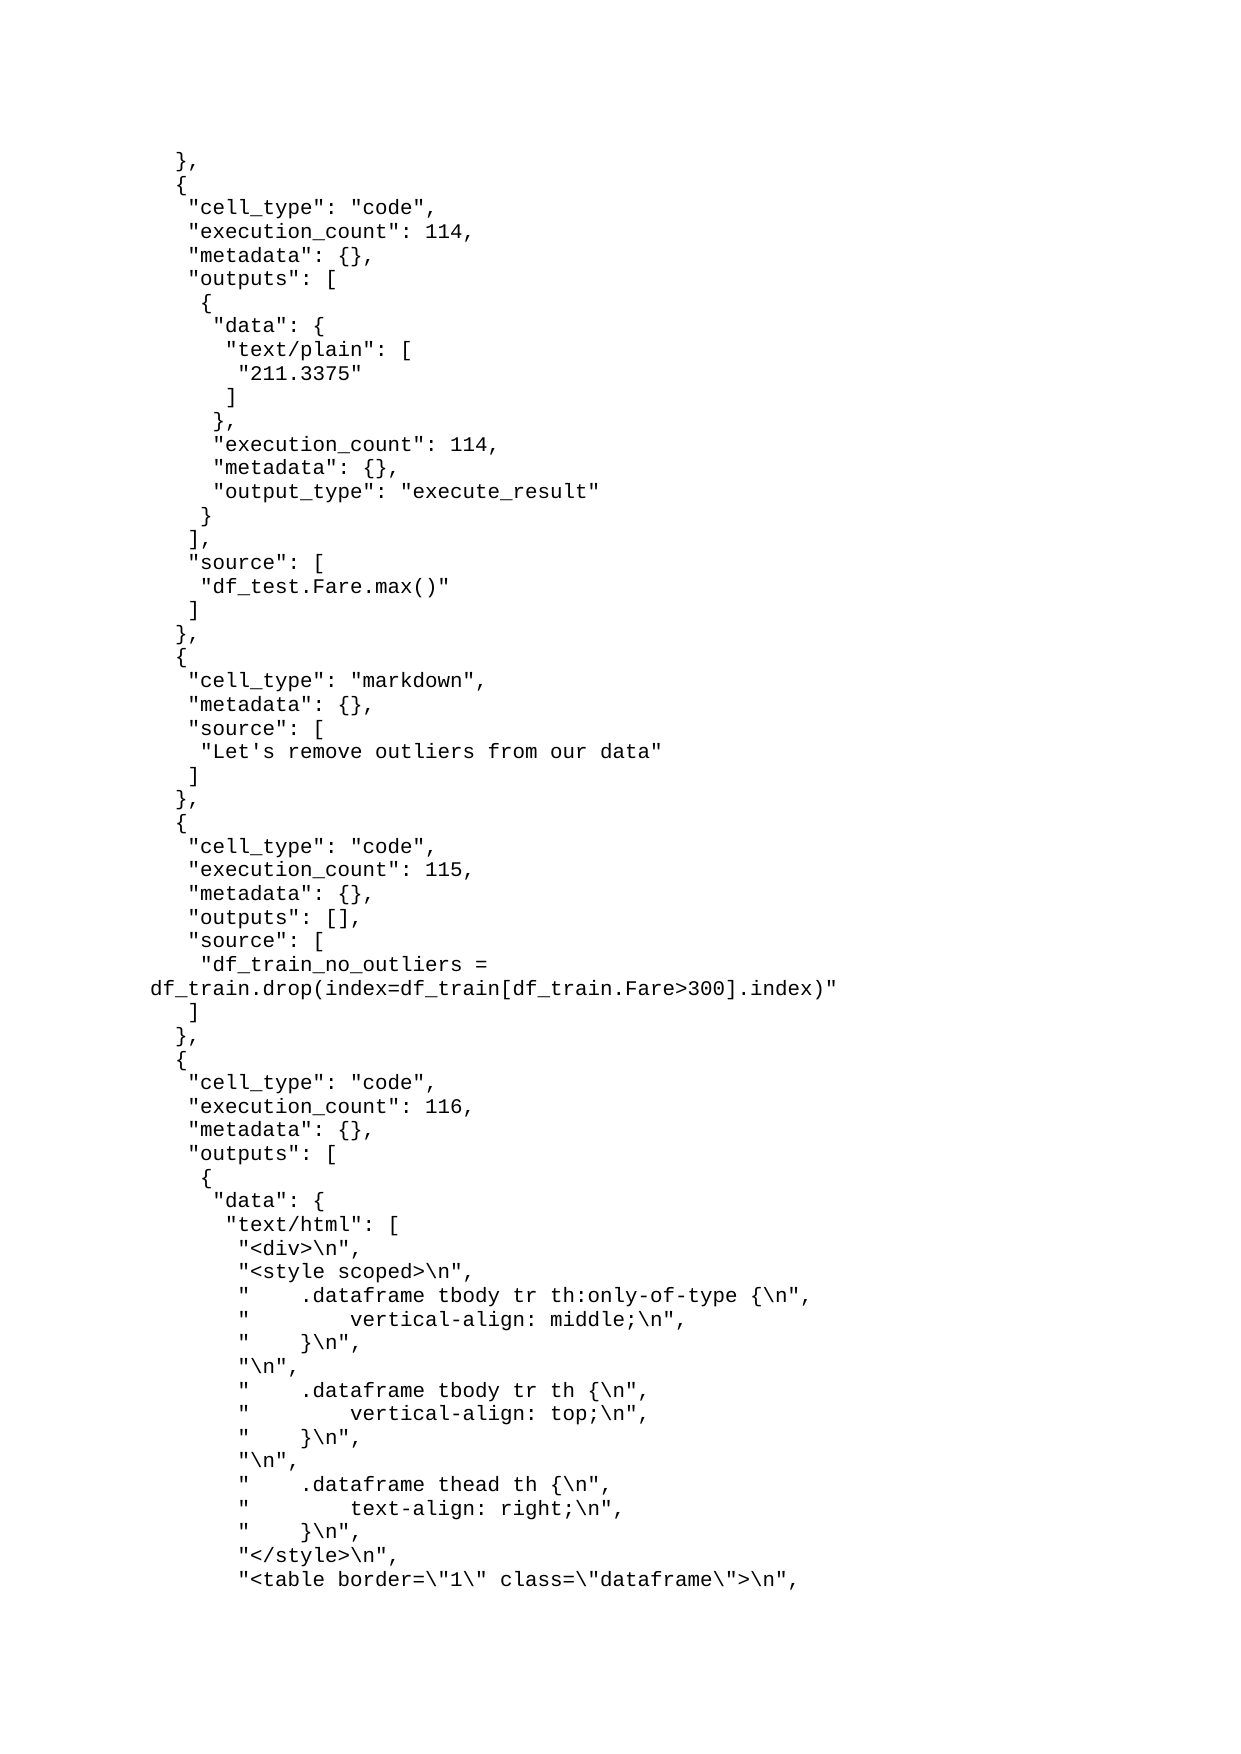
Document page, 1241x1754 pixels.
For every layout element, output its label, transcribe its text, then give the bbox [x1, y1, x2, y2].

text "outputs": [ [150, 268, 1090, 292]
text "source": [ [150, 930, 1090, 954]
text " }\n", [150, 1521, 1090, 1545]
text "output_type": "execute_result" [150, 481, 1090, 505]
text "cell_type": "code", [150, 1072, 1090, 1096]
text "cell_type": "code", [150, 836, 1090, 859]
text { [150, 292, 1090, 316]
text " vertical-align: middle;\n", [150, 1309, 1090, 1332]
text ] [150, 386, 1090, 410]
text "data": { [150, 1190, 1090, 1214]
text "metadata": {}, [150, 457, 1090, 481]
text " }\n", [150, 1332, 1090, 1356]
text "text/plain": [ [150, 339, 1090, 363]
text { [150, 1048, 1090, 1072]
text }, [150, 1025, 1090, 1048]
text "</style>\n", [150, 1545, 1090, 1569]
text "text/html": [ [150, 1214, 1090, 1238]
text { [150, 647, 1090, 670]
text "<table border=\"1\" class=\"dataframe\">\n", [150, 1569, 1090, 1592]
text "outputs": [ [150, 1143, 1090, 1167]
text }, [150, 150, 1090, 174]
text "metadata": {}, [150, 883, 1090, 907]
text ] [150, 599, 1090, 623]
text "metadata": {}, [150, 244, 1090, 268]
text "\n", [150, 1356, 1090, 1379]
text "execution_count": 114, [150, 434, 1090, 457]
text "execution_count": 114, [150, 221, 1090, 244]
text { [150, 812, 1090, 836]
text "Let's remove outliers from our data" [150, 741, 1090, 765]
text "metadata": {}, [150, 694, 1090, 717]
text "\n", [150, 1451, 1090, 1474]
text }, [150, 410, 1090, 434]
text " text-align: right;\n", [150, 1498, 1090, 1521]
text "df_test.Fare.max()" [150, 576, 1090, 599]
text }, [150, 788, 1090, 812]
text "cell_type": "code", [150, 197, 1090, 221]
text "<div>\n", [150, 1238, 1090, 1261]
text " .dataframe tbody tr th {\n", [150, 1379, 1090, 1403]
text ], [150, 528, 1090, 552]
text { [150, 174, 1090, 197]
text "source": [ [150, 717, 1090, 741]
text "execution_count": 115, [150, 859, 1090, 883]
text " .dataframe thead th {\n", [150, 1474, 1090, 1498]
text "211.3375" [150, 363, 1090, 386]
text "cell_type": "markdown", [150, 670, 1090, 694]
text "outputs": [], [150, 907, 1090, 930]
text "execution_count": 116, [150, 1096, 1090, 1119]
text " vertical-align: top;\n", [150, 1403, 1090, 1427]
text " .dataframe tbody tr th:only-of-type {\n", [150, 1285, 1090, 1309]
text "data": { [150, 316, 1090, 339]
text { [150, 1167, 1090, 1190]
text "source": [ [150, 552, 1090, 576]
text " }\n", [150, 1427, 1090, 1451]
text "df_train_no_outliers = df_train.drop(index=df_train[df_train.Fare>300].index)" [150, 954, 1090, 1001]
text }, [150, 623, 1090, 647]
text ] [150, 765, 1090, 788]
text "<style scoped>\n", [150, 1261, 1090, 1285]
text "metadata": {}, [150, 1119, 1090, 1143]
text } [150, 505, 1090, 528]
text ] [150, 1001, 1090, 1025]
